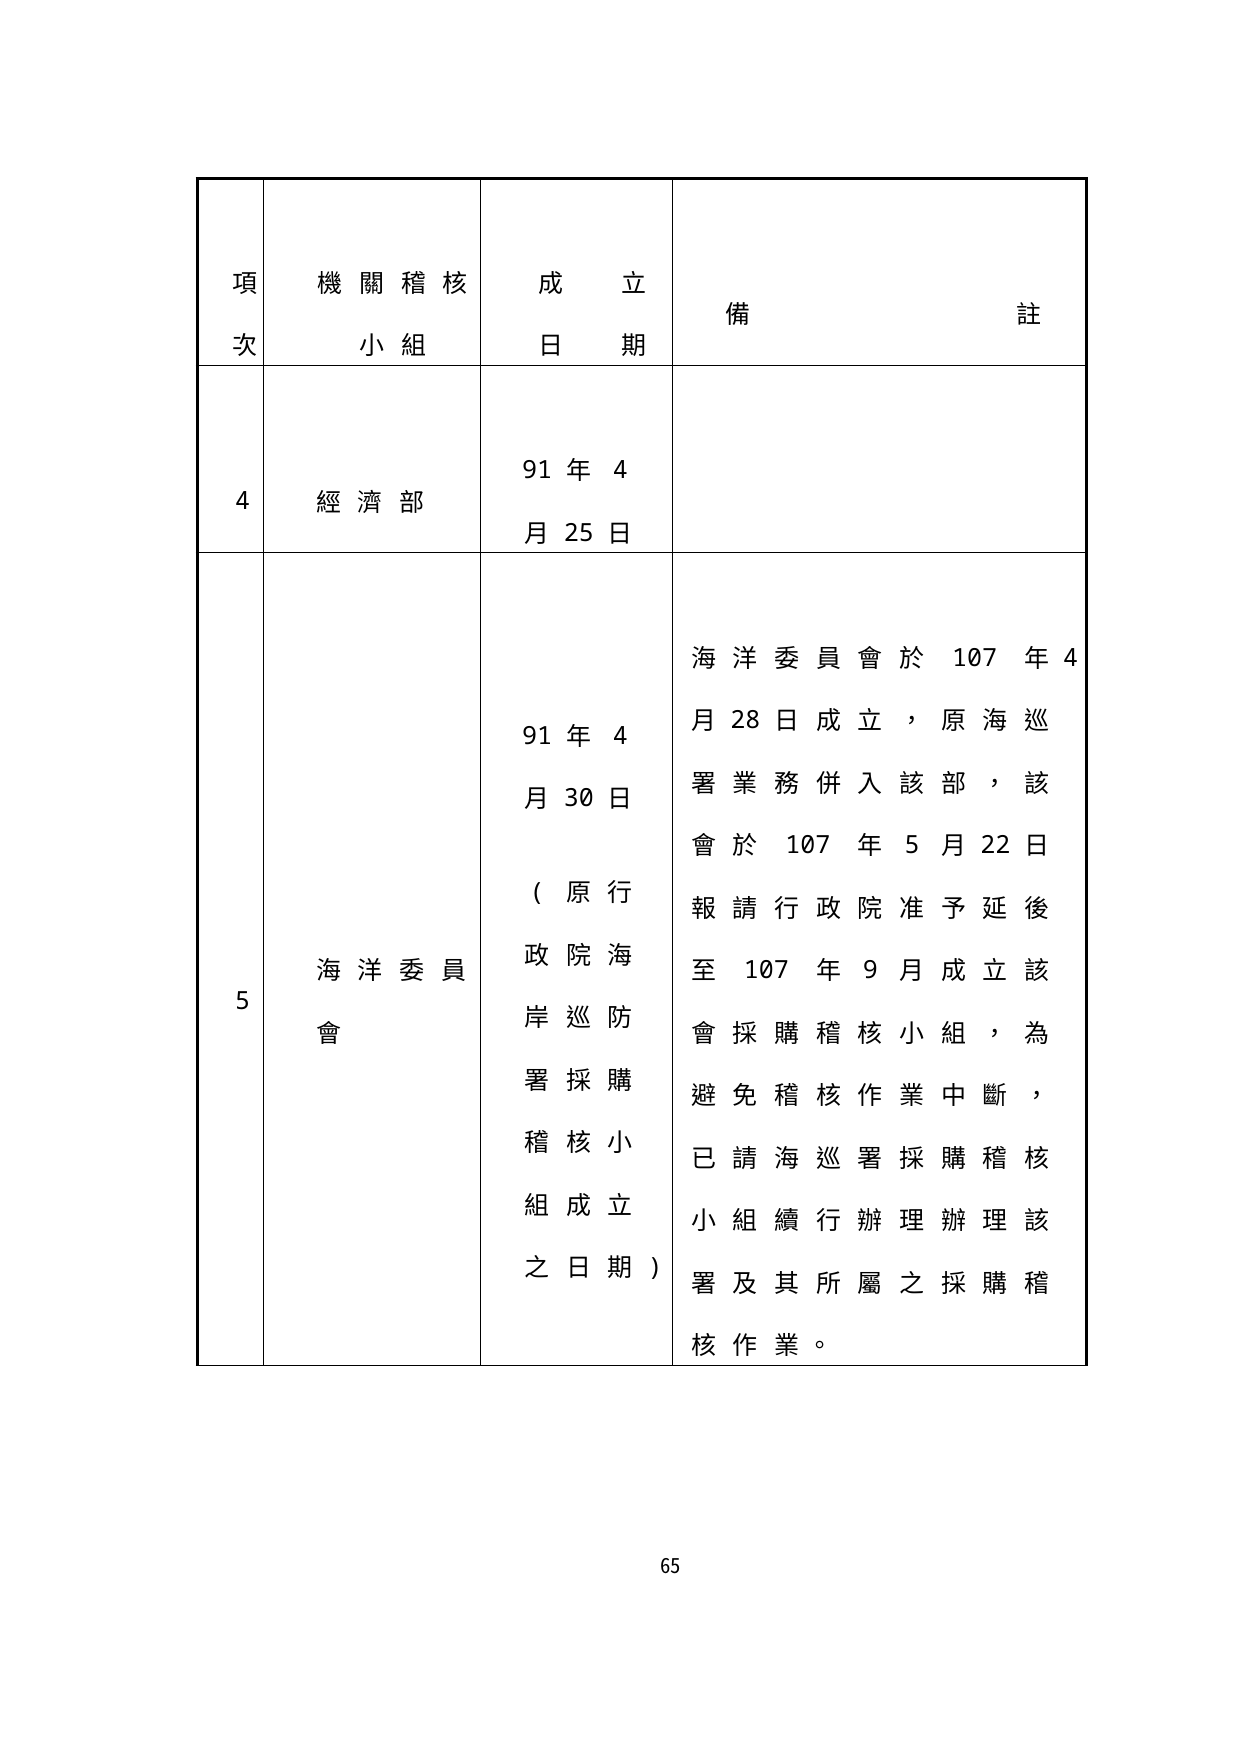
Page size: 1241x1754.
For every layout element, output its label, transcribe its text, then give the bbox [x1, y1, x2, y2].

table_cell 91年4月30日 (原行政院海岸巡防署採購稽核小組成立之日期) [481, 553, 672, 1365]
table_header 備 註 [673, 180, 1085, 365]
table_header 成 立 日 期 [481, 180, 672, 365]
table_header 機關稽核小組 [264, 180, 480, 365]
table_cell 91年4月25日 [481, 366, 672, 552]
table_cell 海洋委員會於107年4月28日成立，原海巡署業務併入該部，該會於107年5月22日報請行政院准予延後至107年9月成立該會採購稽核小組，為避免稽核作業中斷，已請海巡署採購稽核小組續行辦理辦理該署及其所屬之採購稽核作業。 [673, 553, 1085, 1365]
table_cell 經濟部 [264, 366, 480, 552]
table_cell 5 [199, 553, 263, 1365]
table_cell 4 [199, 366, 263, 552]
table_header 項次 [199, 180, 263, 365]
table_cell [673, 366, 1085, 552]
table_cell 海洋委員會 [264, 553, 480, 1365]
